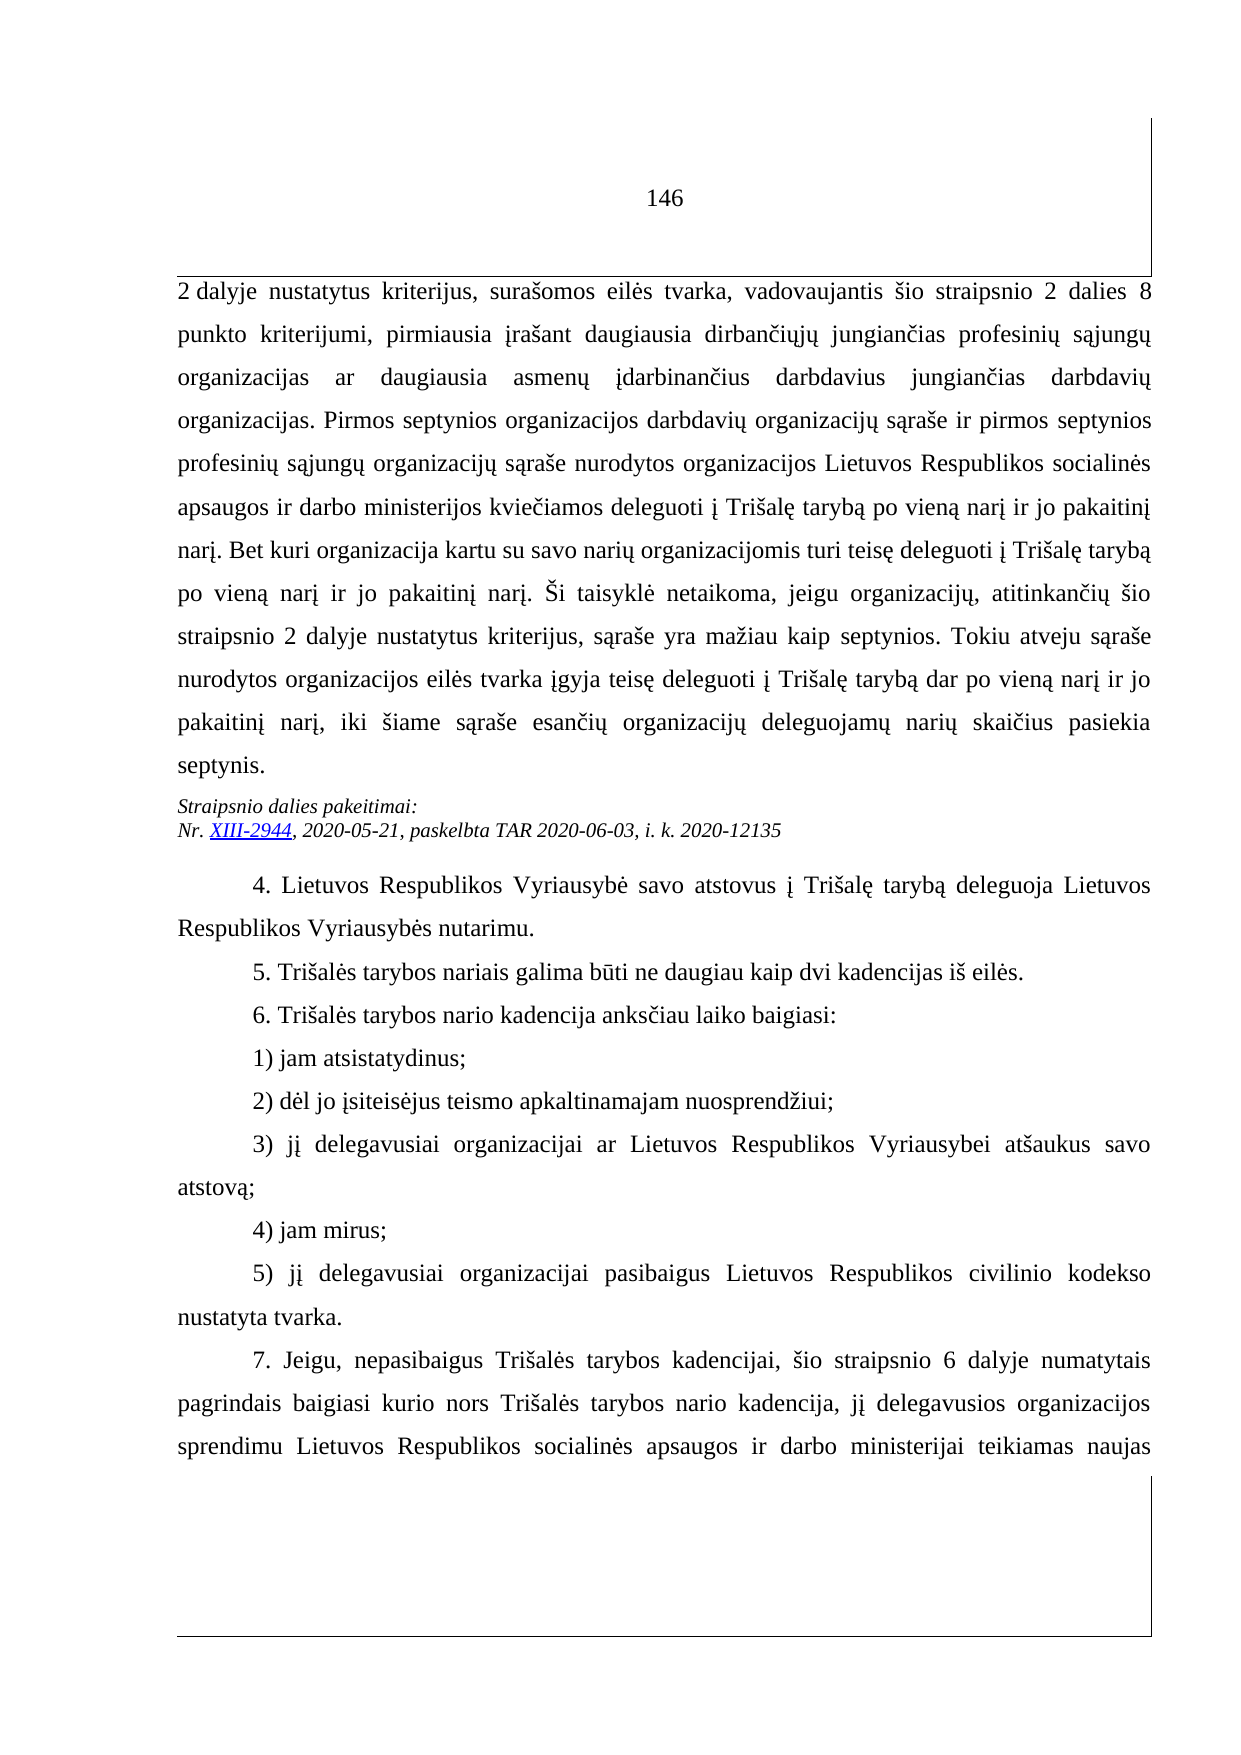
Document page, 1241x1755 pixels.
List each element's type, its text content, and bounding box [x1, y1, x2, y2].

text 6. Trišalės tarybos nario kadencija anksčiau laiko baigiasi: [177, 1000, 1152, 1028]
text 3) jį delegavusiai organizacijai ar Lietuvos Respublikos Vyriausybei atšaukus savo atstovą; [177, 1129, 1152, 1201]
text 7. Jeigu, nepasibaigus Trišalės tarybos kadencijai, šio straipsnio 6 dalyje numatytais pagrindais baigiasi kurio nors Trišalės tarybos nario kadencija, jį delegavusios organizacijos sprendimu Lietuvos Respublikos socialinės apsaugos ir darbo ministerijai teikiamas naujas [177, 1345, 1152, 1460]
text Nr. XIII-2944, 2020-05-21, paskelbta TAR 2020-06-03, i. k. 2020-12135 [177, 818, 1152, 842]
text 1) jam atsistatydinus; [177, 1043, 1152, 1072]
text 2 dalyje nustatytus kriterijus, surašomos eilės tvarka, vadovaujantis šio straipsnio 2 dalies 8 punkto kriterijumi, pirmiausia įrašant daugiausia dirbančiųjų jungiančias profesinių sąjungų organizacijas ar daugiausia asmenų įdarbinančius darbdavius jungiančias darbdavių organizacijas. Pirmos septynios organizacijos darbdavių organizacijų sąraše ir pirmos septynios profesinių sąjungų organizacijų sąraše nurodytos organizacijos Lietuvos Respublikos socialinės apsaugos ir darbo ministerijos kviečiamos deleguoti į Trišalę tarybą po vieną narį ir jo pakaitinį narį. Bet kuri organizacija kartu su savo narių organizacijomis turi teisę deleguoti į Trišalę tarybą po vieną narį ir jo pakaitinį narį. Ši taisyklė netaikoma, jeigu organizacijų, atitinkančių šio straipsnio 2 dalyje nustatytus kriterijus, sąraše yra mažiau kaip septynios. Tokiu atveju sąraše nurodytos organizacijos eilės tvarka įgyja teisę deleguoti į Trišalę tarybą dar po vieną narį ir jo pakaitinį narį, iki šiame sąraše esančių organizacijų deleguojamų narių skaičius pasiekia septynis. [177, 276, 1152, 779]
text 5) jį delegavusiai organizacijai pasibaigus Lietuvos Respublikos civilinio kodekso nustatyta tvarka. [177, 1258, 1152, 1330]
text 4. Lietuvos Respublikos Vyriausybė savo atstovus į Trišalę tarybą deleguoja Lietuvos Respublikos Vyriausybės nutarimu. [177, 870, 1152, 942]
text Straipsnio dalies pakeitimai: [177, 793, 1152, 818]
text 2) dėl jo įsiteisėjus teismo apkaltinamajam nuosprendžiui; [177, 1086, 1152, 1115]
text 5. Trišalės tarybos nariais galima būti ne daugiau kaip dvi kadencijas iš eilės. [177, 957, 1152, 985]
text 4) jam mirus; [177, 1215, 1152, 1244]
